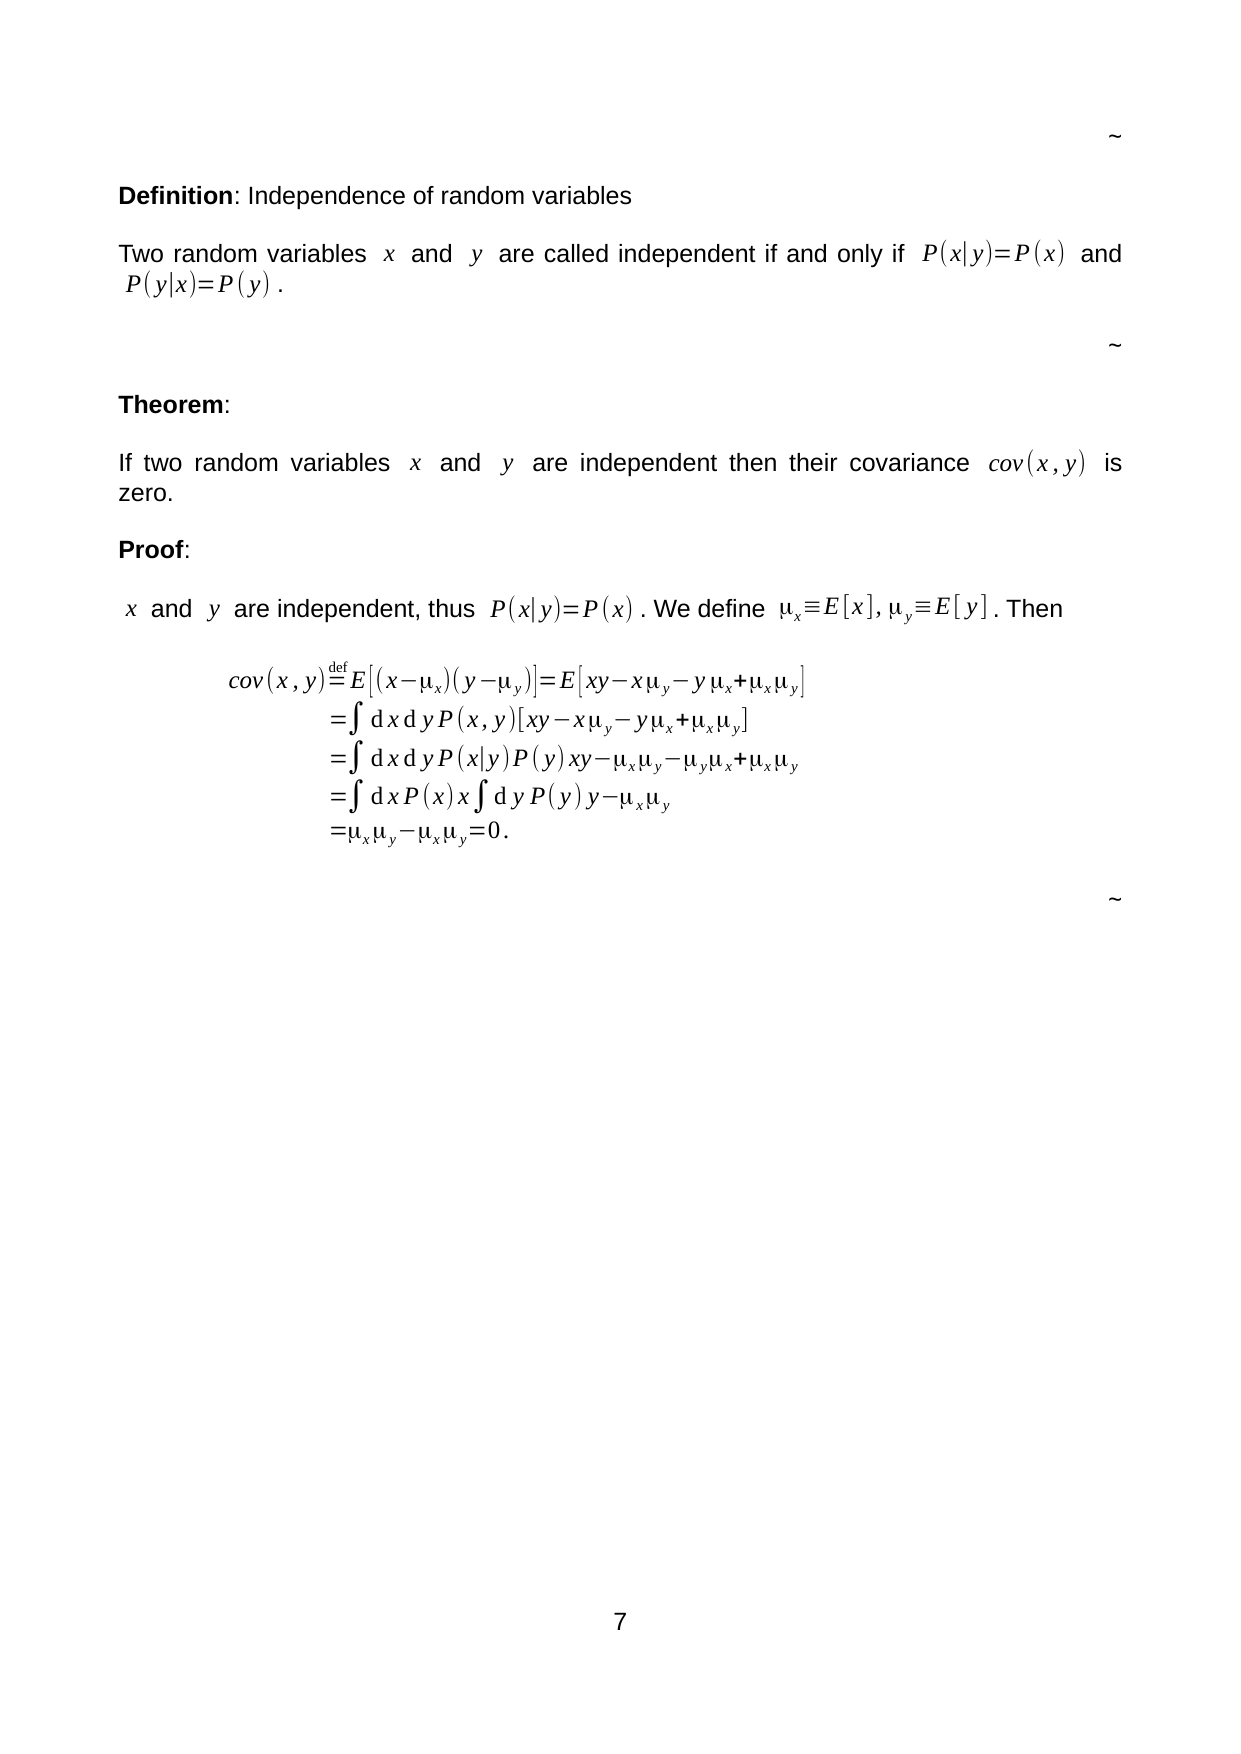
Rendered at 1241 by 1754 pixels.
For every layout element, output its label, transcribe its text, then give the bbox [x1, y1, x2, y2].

text ~ [118, 118, 1122, 152]
table_header [1024, 653, 1123, 853]
text ~ [118, 882, 1122, 916]
text Two random variables and are called independent if and only if and . [118, 238, 1122, 299]
text ~ [118, 327, 1122, 361]
text Proof: [118, 535, 1122, 564]
text and are independent, thus . We define . Then [118, 593, 1122, 624]
text Theorem: [118, 390, 1122, 419]
table_header [118, 653, 216, 853]
text Definition: Independence of random variables [118, 181, 1122, 210]
table_header [216, 653, 1024, 853]
text If two random variables and are independent then their covariance is zero. [118, 448, 1122, 507]
